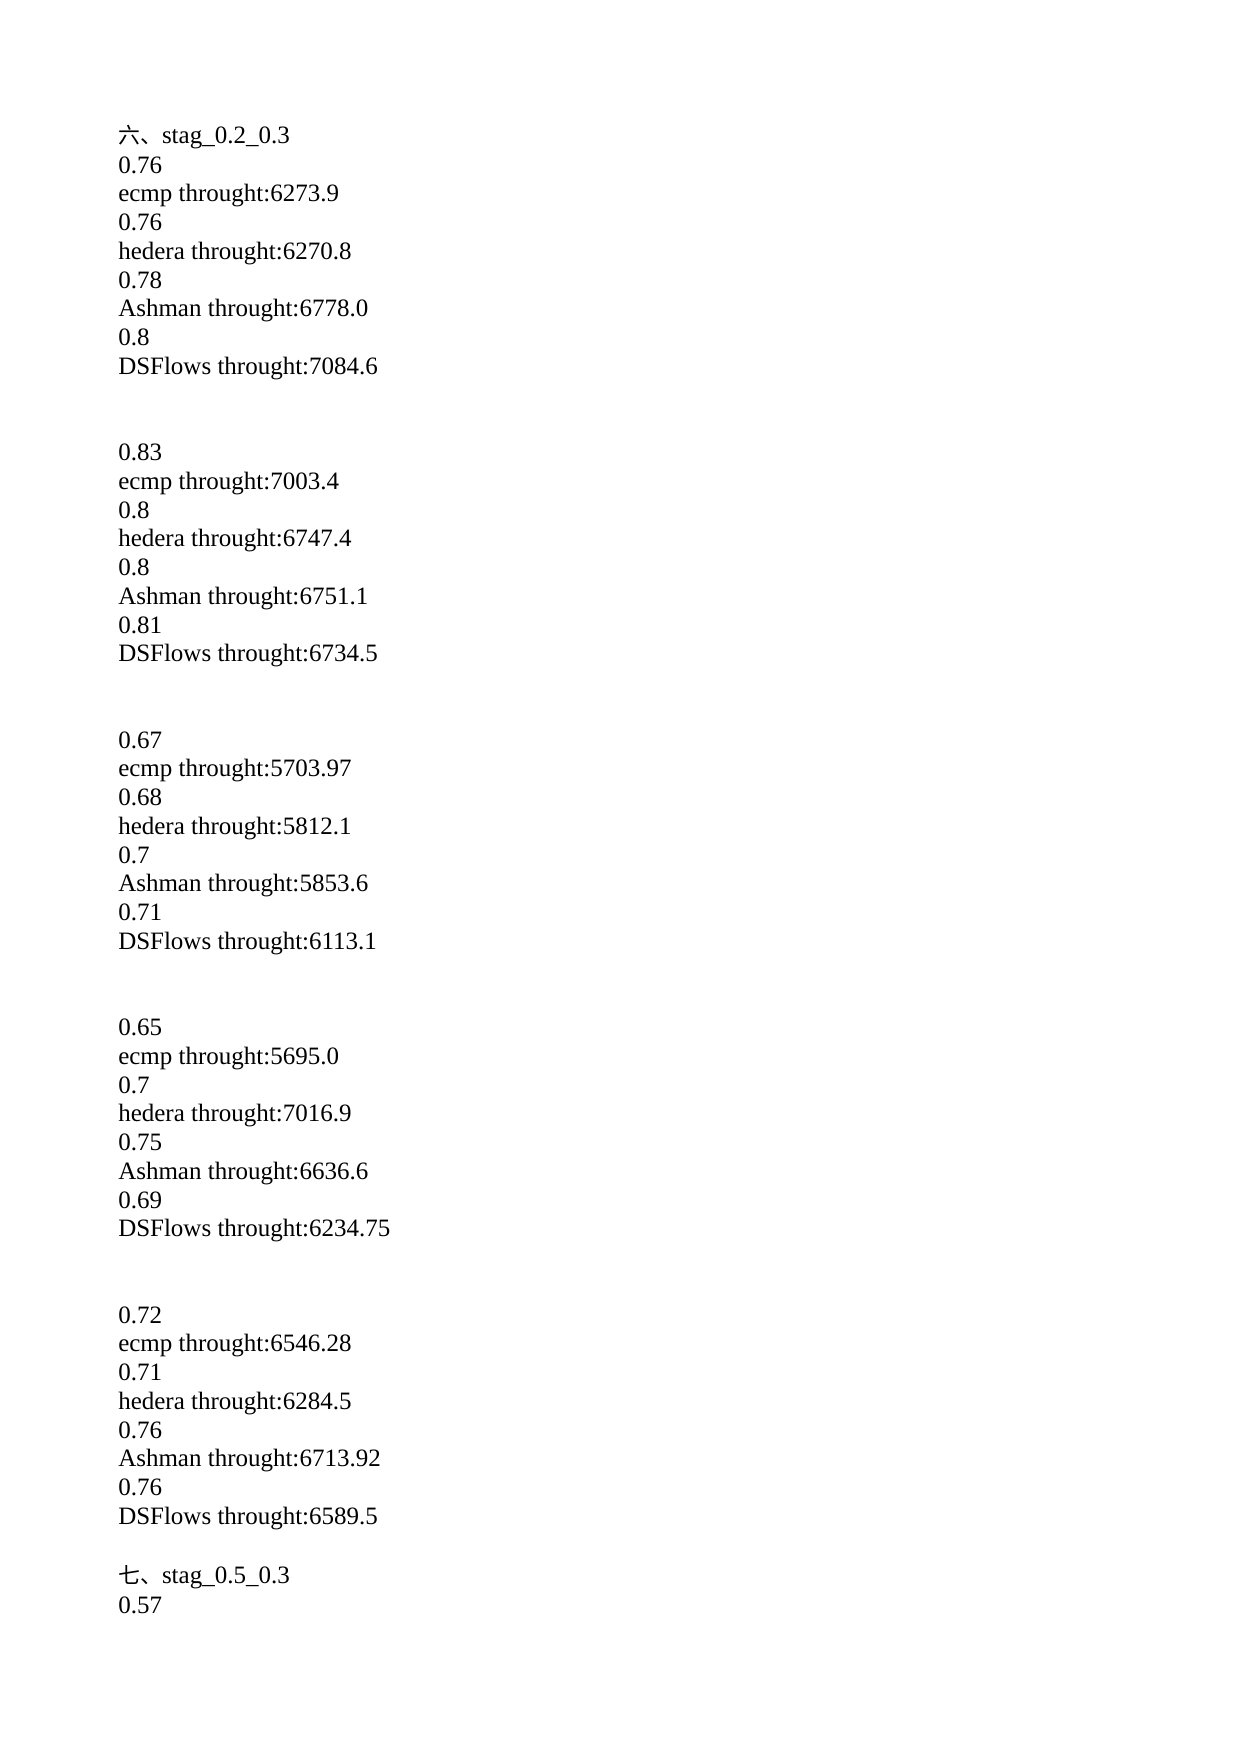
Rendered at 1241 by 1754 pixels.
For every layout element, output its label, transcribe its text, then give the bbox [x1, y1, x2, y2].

text DSFlows throught:6734.5 [118, 638, 1122, 667]
text 七、stag_0.5_0.3 [118, 1558, 1122, 1590]
text 0.76 [118, 150, 1122, 178]
text 0.57 [118, 1590, 1122, 1619]
text Ashman throught:6778.0 [118, 293, 1122, 322]
text ecmp throught:5703.97 [118, 753, 1122, 782]
text hedera throught:6747.4 [118, 523, 1122, 552]
text ecmp throught:7003.4 [118, 466, 1122, 495]
text 0.76 [118, 207, 1122, 236]
text 0.7 [118, 1070, 1122, 1098]
text 0.72 [118, 1300, 1122, 1328]
text hedera throught:6284.5 [118, 1386, 1122, 1415]
text 0.8 [118, 495, 1122, 523]
text hedera throught:5812.1 [118, 811, 1122, 840]
text Ashman throught:6751.1 [118, 581, 1122, 610]
text 0.71 [118, 897, 1122, 926]
text 六、stag_0.2_0.3 [118, 118, 1122, 150]
text 0.69 [118, 1185, 1122, 1213]
text DSFlows throught:6589.5 [118, 1501, 1122, 1530]
text 0.81 [118, 610, 1122, 638]
text 0.68 [118, 782, 1122, 811]
text Ashman throught:6713.92 [118, 1443, 1122, 1472]
text 0.78 [118, 265, 1122, 293]
text 0.76 [118, 1415, 1122, 1443]
text 0.65 [118, 1012, 1122, 1041]
text hedera throught:7016.9 [118, 1098, 1122, 1127]
text ecmp throught:5695.0 [118, 1041, 1122, 1070]
text 0.71 [118, 1357, 1122, 1386]
text hedera throught:6270.8 [118, 236, 1122, 265]
text ecmp throught:6273.9 [118, 178, 1122, 207]
text ecmp throught:6546.28 [118, 1328, 1122, 1357]
text DSFlows throught:7084.6 [118, 351, 1122, 380]
text 0.67 [118, 725, 1122, 753]
text DSFlows throught:6234.75 [118, 1213, 1122, 1242]
text 0.7 [118, 840, 1122, 868]
text 0.8 [118, 322, 1122, 351]
text 0.83 [118, 437, 1122, 466]
text 0.76 [118, 1472, 1122, 1501]
text 0.75 [118, 1127, 1122, 1156]
text DSFlows throught:6113.1 [118, 926, 1122, 955]
text 0.8 [118, 552, 1122, 581]
text Ashman throught:5853.6 [118, 868, 1122, 897]
text Ashman throught:6636.6 [118, 1156, 1122, 1185]
